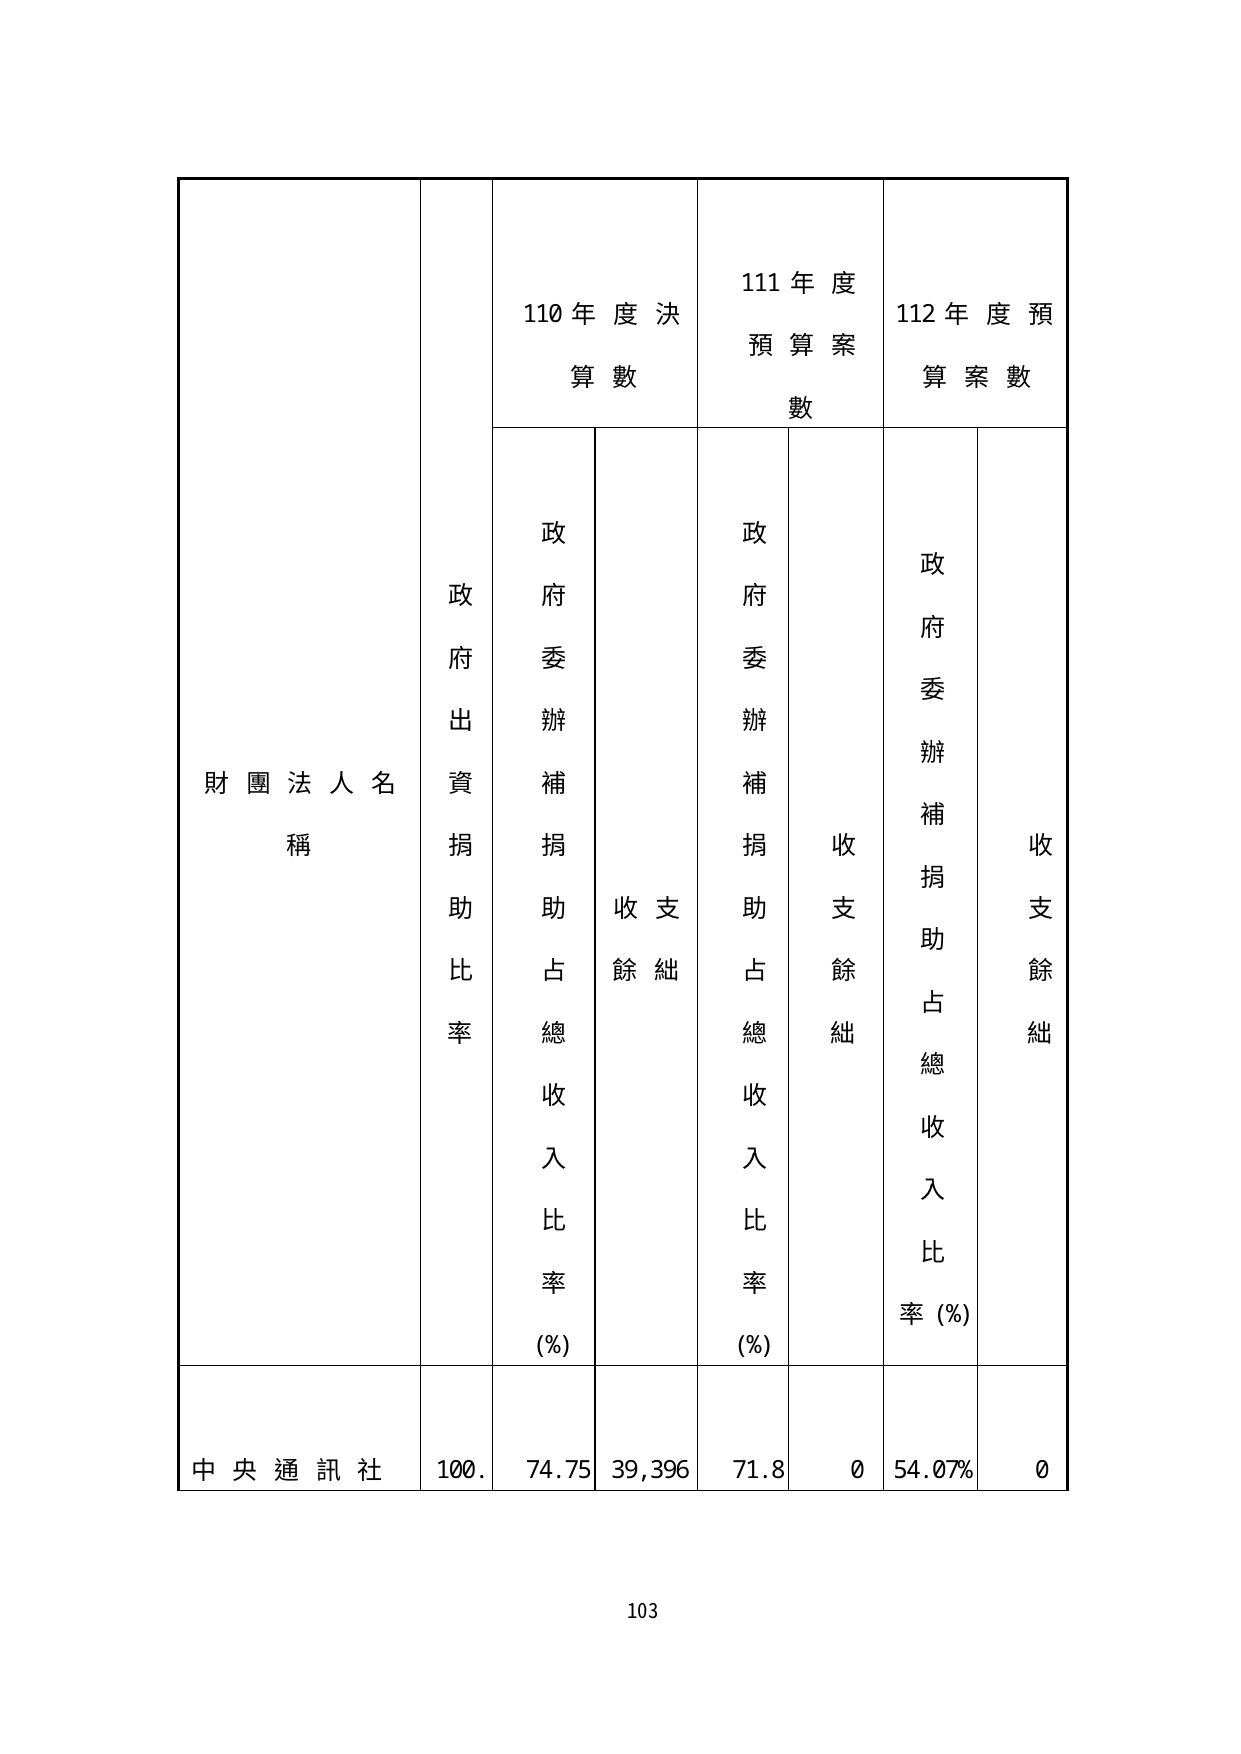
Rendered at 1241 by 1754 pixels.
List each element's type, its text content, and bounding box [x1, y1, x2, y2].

table_cell 0 [978, 1366, 1066, 1490]
table_header 110年度決算數 [493, 180, 697, 427]
table_cell 0 [789, 1366, 883, 1490]
table_cell 收支餘絀 [789, 428, 883, 1365]
table_header 112年度預算案數 [884, 180, 1066, 427]
table_header 111年度預算案數 [698, 180, 883, 427]
table_cell 中央通訊社 [180, 1366, 420, 1490]
table_cell 收支餘絀 [978, 428, 1066, 1365]
table_cell 政府委辦補捐助占總收入比率(%) [884, 428, 977, 1365]
table_cell 政府委辦補捐助占總收入比率(%) [698, 428, 788, 1365]
table_cell 收支餘絀 [596, 428, 697, 1365]
table_cell 政府委辦補捐助占總收入比率(%) [493, 428, 594, 1365]
table_cell 100. [421, 1366, 492, 1490]
table_cell 54.07% [884, 1366, 977, 1490]
table_header 財團法人名稱 [180, 180, 420, 1365]
table_cell 74.75 [493, 1366, 594, 1490]
table_header 政府出資捐助比率 [421, 180, 492, 1365]
table_cell 39,396 [596, 1366, 697, 1490]
table_cell 71.8 [698, 1366, 788, 1490]
